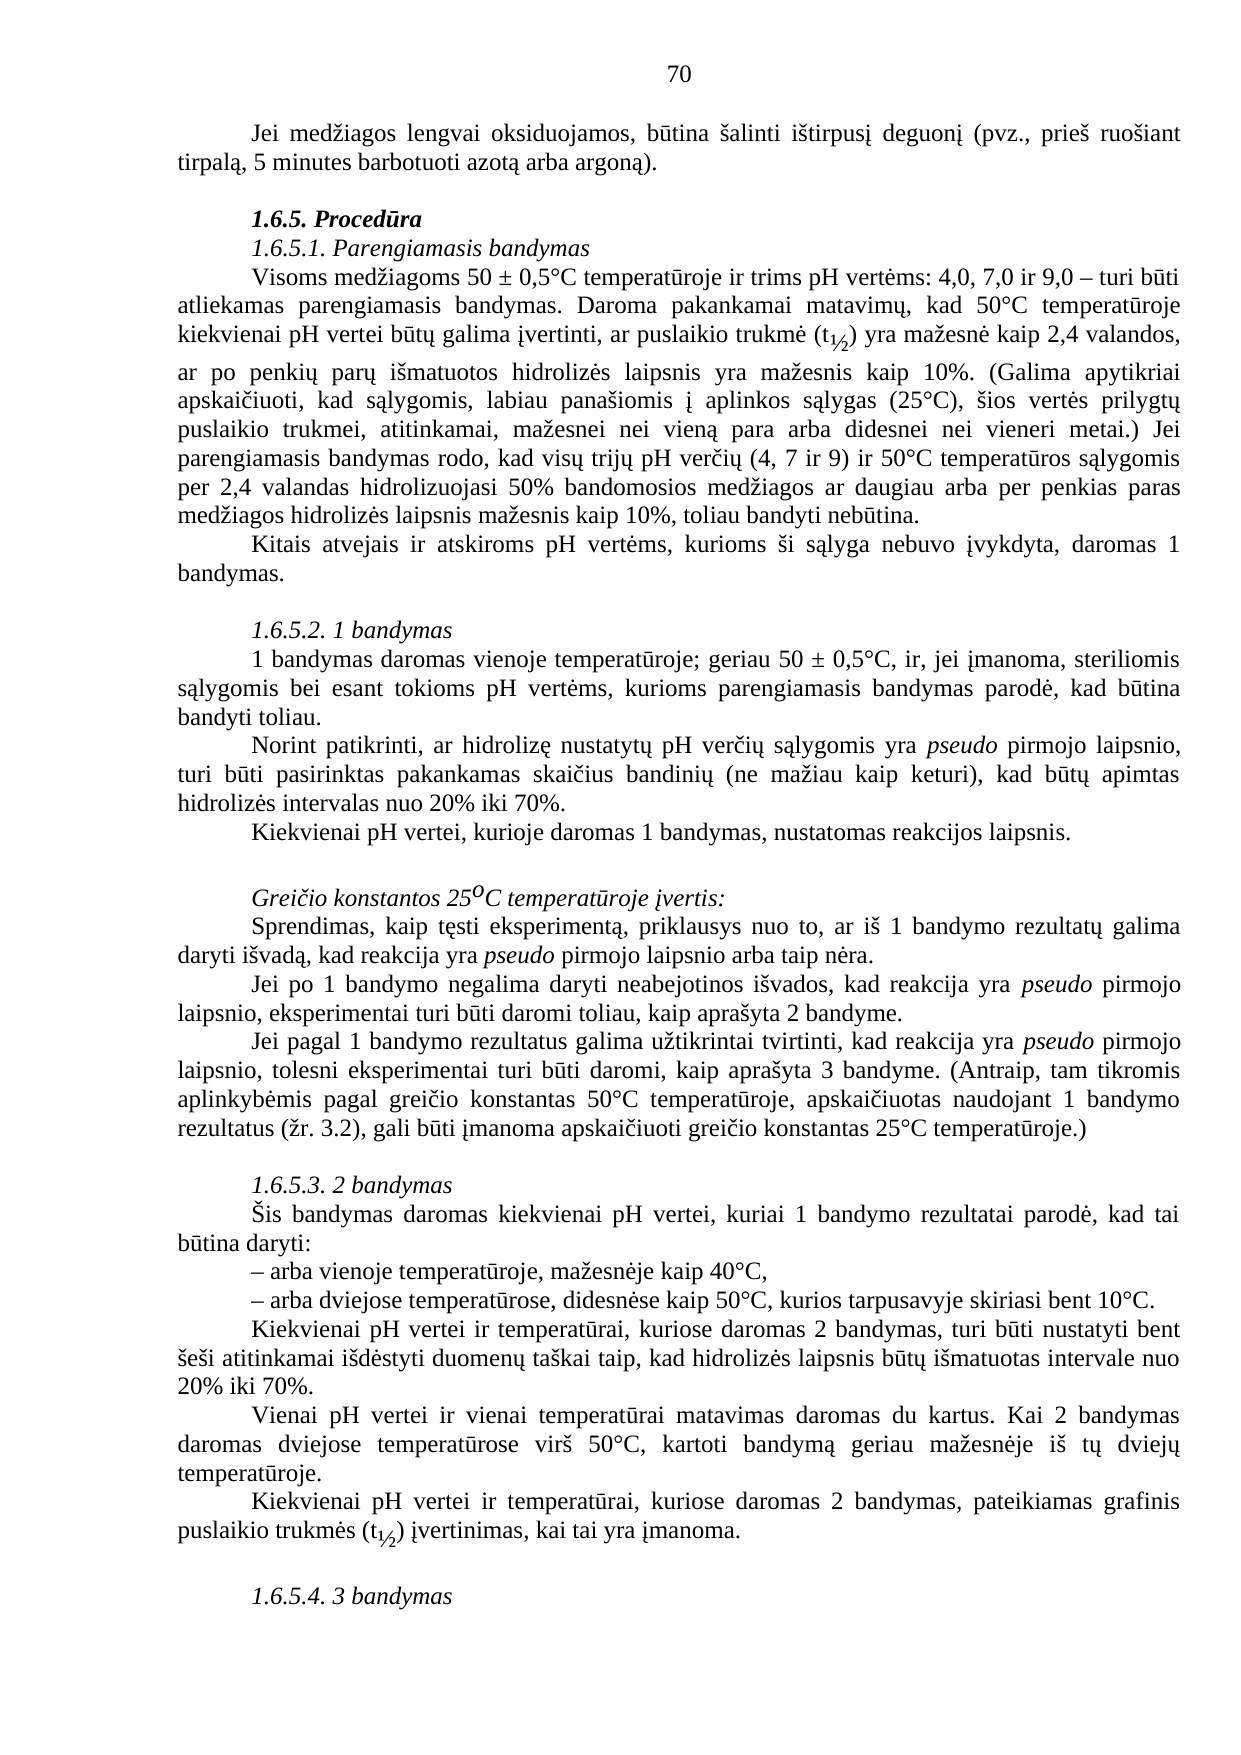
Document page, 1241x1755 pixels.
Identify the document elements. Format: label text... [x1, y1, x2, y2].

text Jei medžiagos lengvai oksiduojamos, būtina šalinti ištirpusį deguonį (pvz., prieš ruošiant tirpalą, 5 minutes barbotuoti azotą arba argoną). [177, 118, 1181, 176]
text 1.6.5.2. 1 bandymas [177, 615, 1181, 644]
text 1.6.5.1. Parengiamasis bandymas [177, 233, 1181, 262]
text Greičio konstantos 25oC temperatūroje įvertis: [177, 874, 1181, 911]
text Kiekvienai pH vertei ir temperatūrai, kuriose daromas 2 bandymas, pateikiamas grafinis puslaikio trukmės (t½) įvertinimas, kai tai yra įmanoma. [177, 1486, 1181, 1552]
text Kiekvienai pH vertei ir temperatūrai, kuriose daromas 2 bandymas, turi būti nustatyti bent šeši atitinkamai išdėstyti duomenų taškai taip, kad hidrolizės laipsnis būtų išmatuotas intervale nuo 20% iki 70%. [177, 1314, 1181, 1400]
text Jei pagal 1 bandymo rezultatus galima užtikrintai tvirtinti, kad reakcija yra pseudo pirmojo laipsnio, tolesni eksperimentai turi būti daromi, kaip aprašyta 3 bandyme. (Antraip, tam tikromis aplinkybėmis pagal greičio konstantas 50°C temperatūroje, apskaičiuotas naudojant 1 bandymo rezultatus (žr. 3.2), gali būti įmanoma apskaičiuoti greičio konstantas 25°C temperatūroje.) [177, 1026, 1181, 1141]
text Visoms medžiagoms 50 ± 0,5°C temperatūroje ir trims pH vertėms: 4,0, 7,0 ir 9,0 – turi būti atliekamas parengiamasis bandymas. Daroma pakankamai matavimų, kad 50°C temperatūroje kiekvienai pH vertei būtų galima įvertinti, ar puslaikio trukmė (t½) yra mažesnė kaip 2,4 valandos, ar po penkių parų išmatuotos hidrolizės laipsnis yra mažesnis kaip 10%. (Galima apytikriai apskaičiuoti, kad sąlygomis, labiau panašiomis į aplinkos sąlygas (25°C), šios vertės prilygtų puslaikio trukmei, atitinkamai, mažesnei nei vieną para arba didesnei nei vieneri metai.) Jei parengiamasis bandymas rodo, kad visų trijų pH verčių (4, 7 ir 9) ir 50°C temperatūros sąlygomis per 2,4 valandas hidrolizuojasi 50% bandomosios medžiagos ar daugiau arba per penkias paras medžiagos hidrolizės laipsnis mažesnis kaip 10%, toliau bandyti nebūtina. [177, 262, 1181, 529]
text Vienai pH vertei ir vienai temperatūrai matavimas daromas du kartus. Kai 2 bandymas daromas dviejose temperatūrose virš 50°C, kartoti bandymą geriau mažesnėje iš tų dviejų temperatūroje. [177, 1400, 1181, 1486]
text Sprendimas, kaip tęsti eksperimentą, priklausys nuo to, ar iš 1 bandymo rezultatų galima daryti išvadą, kad reakcija yra pseudo pirmojo laipsnio arba taip nėra. [177, 911, 1181, 969]
text Šis bandymas daromas kiekvienai pH vertei, kuriai 1 bandymo rezultatai parodė, kad tai būtina daryti: [177, 1199, 1181, 1256]
text Kiekvienai pH vertei, kurioje daromas 1 bandymas, nustatomas reakcijos laipsnis. [177, 817, 1181, 845]
text Kitais atvejais ir atskiroms pH vertėms, kurioms ši sąlyga nebuvo įvykdyta, daromas 1 bandymas. [177, 529, 1181, 587]
text 1 bandymas daromas vienoje temperatūroje; geriau 50 ± 0,5°C, ir, jei įmanoma, steriliomis sąlygomis bei esant tokioms pH vertėms, kurioms parengiamasis bandymas parodė, kad būtina bandyti toliau. [177, 644, 1181, 730]
text Norint patikrinti, ar hidrolizę nustatytų pH verčių sąlygomis yra pseudo pirmojo laipsnio, turi būti pasirinktas pakankamas skaičius bandinių (ne mažiau kaip keturi), kad būtų apimtas hidrolizės intervalas nuo 20% iki 70%. [177, 730, 1181, 817]
text – arba dviejose temperatūrose, didesnėse kaip 50°C, kurios tarpusavyje skiriasi bent 10°C. [177, 1285, 1181, 1314]
text 1.6.5.4. 3 bandymas [177, 1581, 1181, 1610]
text – arba vienoje temperatūroje, mažesnėje kaip 40°C, [177, 1256, 1181, 1285]
text Jei po 1 bandymo negalima daryti neabejotinos išvados, kad reakcija yra pseudo pirmojo laipsnio, eksperimentai turi būti daromi toliau, kaip aprašyta 2 bandyme. [177, 969, 1181, 1026]
text 1.6.5. Procedūra [177, 204, 1181, 233]
text 1.6.5.3. 2 bandymas [177, 1170, 1181, 1199]
